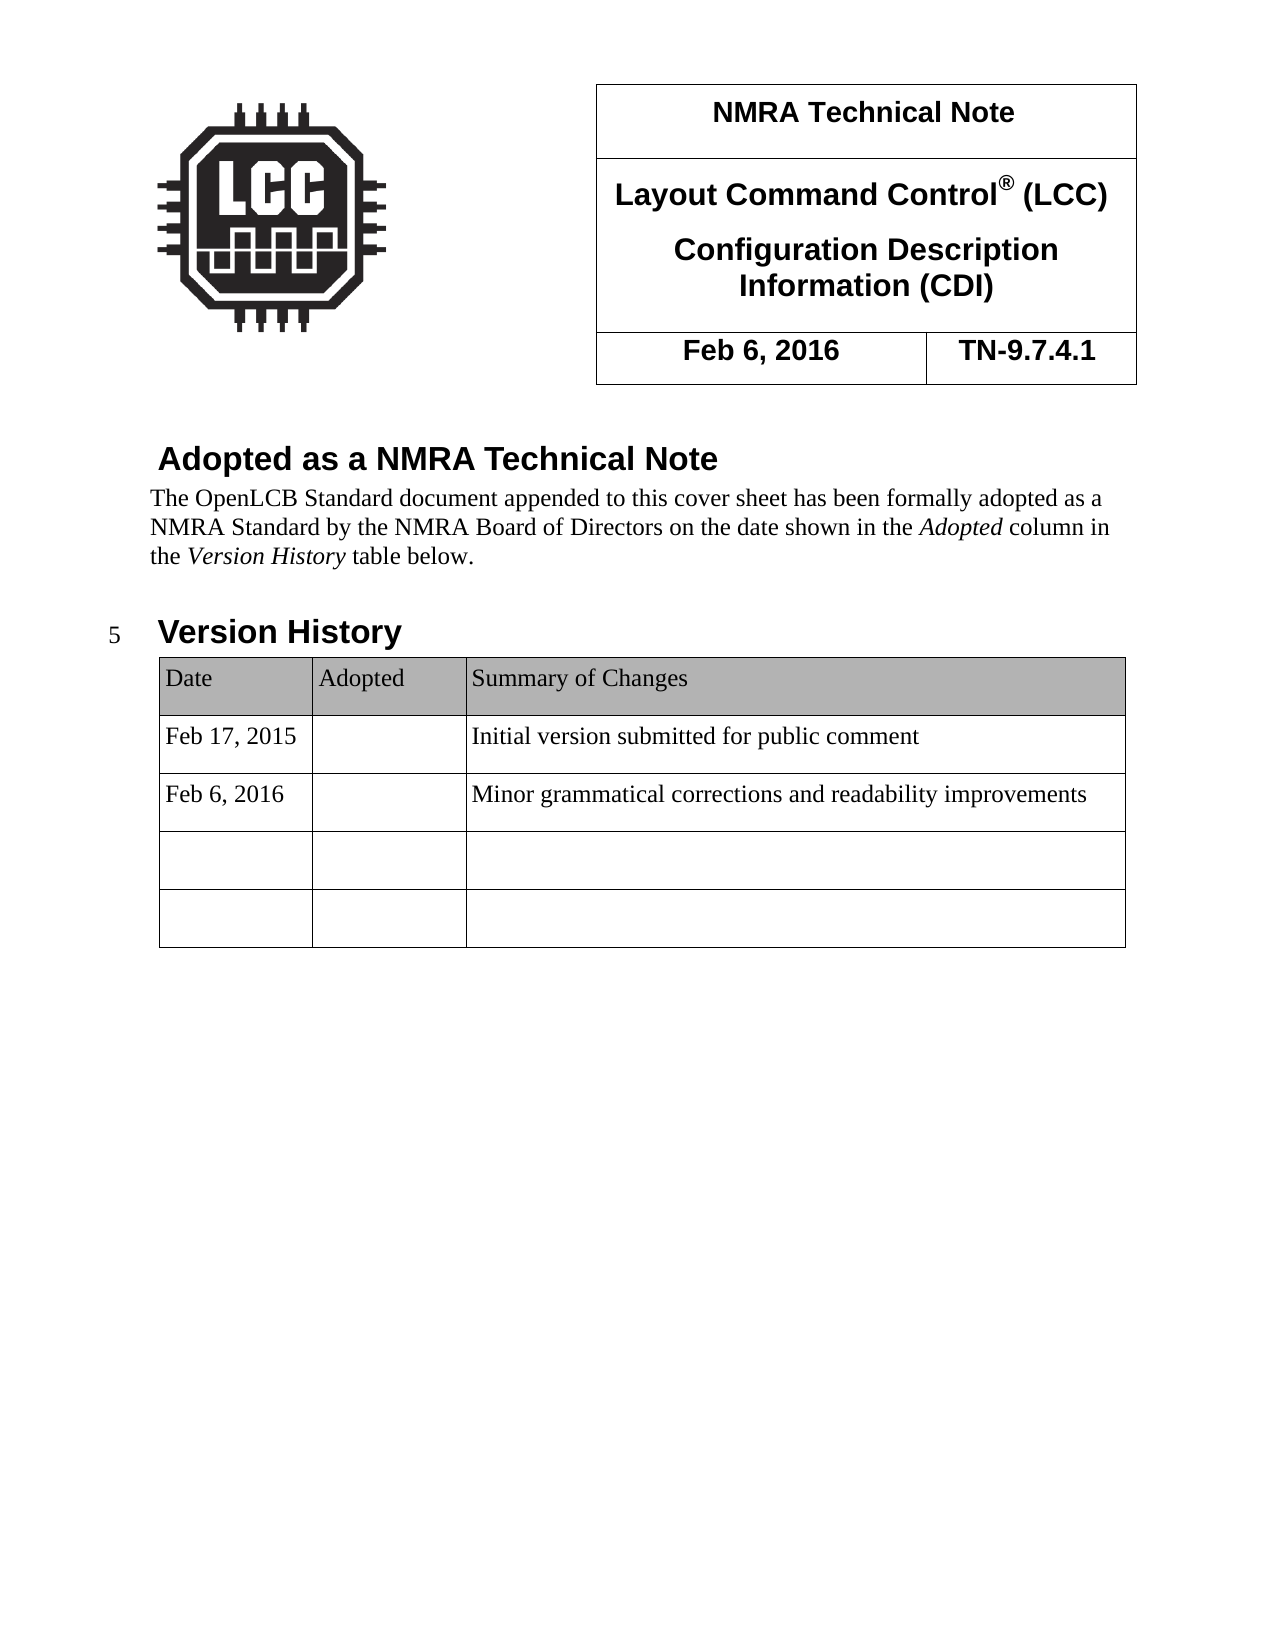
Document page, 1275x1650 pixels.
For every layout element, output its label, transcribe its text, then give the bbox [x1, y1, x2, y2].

table_cell [313, 890, 466, 947]
text The OpenLCB Standard document appended to this cover sheet has been formally adopted as a NMRA Standard by the NMRA Board of Directors on the date shown in the Adopted column in the Version History table below. [150, 483, 1125, 570]
table_cell Feb 17, 2015 [160, 716, 312, 773]
table_header Date [160, 658, 312, 715]
table_cell Feb 6, 2016 [160, 774, 312, 831]
table_cell [160, 832, 312, 889]
table_cell Initial version submitted for public comment [467, 716, 1125, 773]
table_cell [313, 716, 466, 773]
picture [138, 83, 408, 349]
table_cell [313, 832, 466, 889]
table_cell [160, 890, 312, 947]
table_header Summary of Changes [467, 658, 1125, 715]
table_cell Minor grammatical corrections and readability improvements [467, 774, 1125, 831]
table_header Adopted [313, 658, 466, 715]
table_cell [313, 774, 466, 831]
subtitle Version History [112, 612, 1125, 651]
table_cell [467, 890, 1125, 947]
subtitle Adopted as a NMRA Technical Note [112, 439, 1125, 477]
table_cell [467, 832, 1125, 889]
